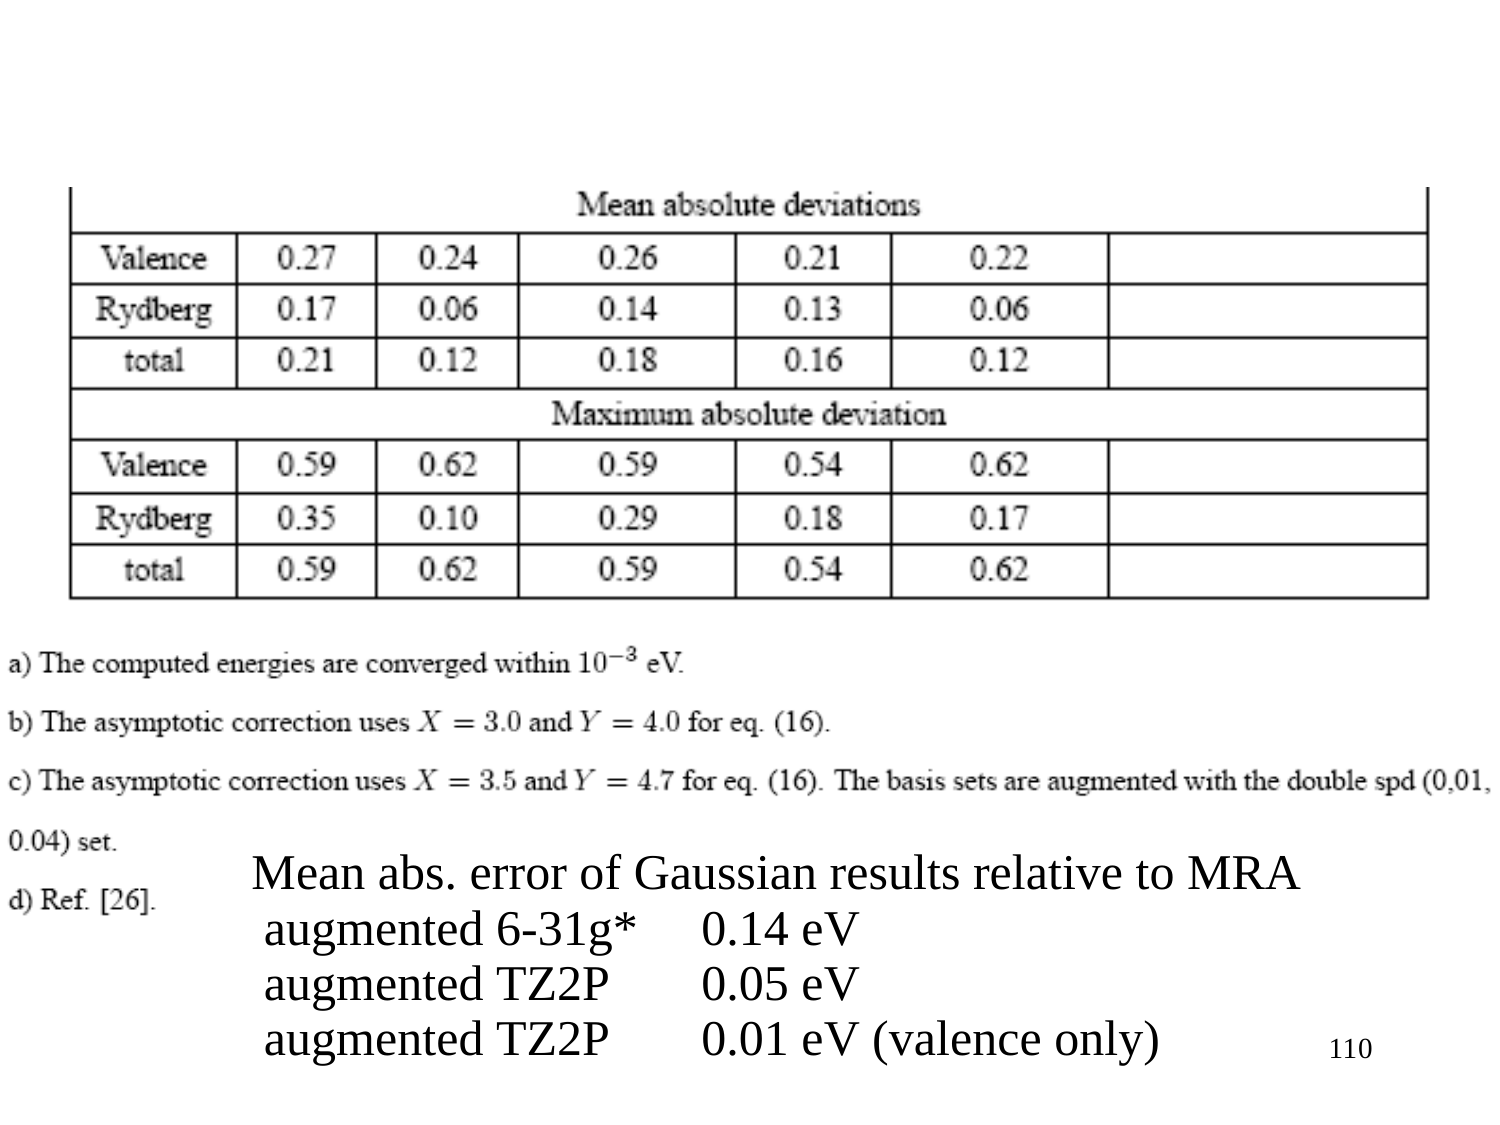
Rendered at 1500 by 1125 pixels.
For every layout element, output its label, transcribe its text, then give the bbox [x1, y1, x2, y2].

text_box Mean abs. error of Gaussian results relative to MRA augmented 6-31g* 0.14 eV augmented TZ2P 0.05 eV augmented TZ2P 0.01 eV (valence only) [236, 837, 1317, 1075]
picture [62, 187, 1438, 611]
picture [0, 637, 1500, 925]
